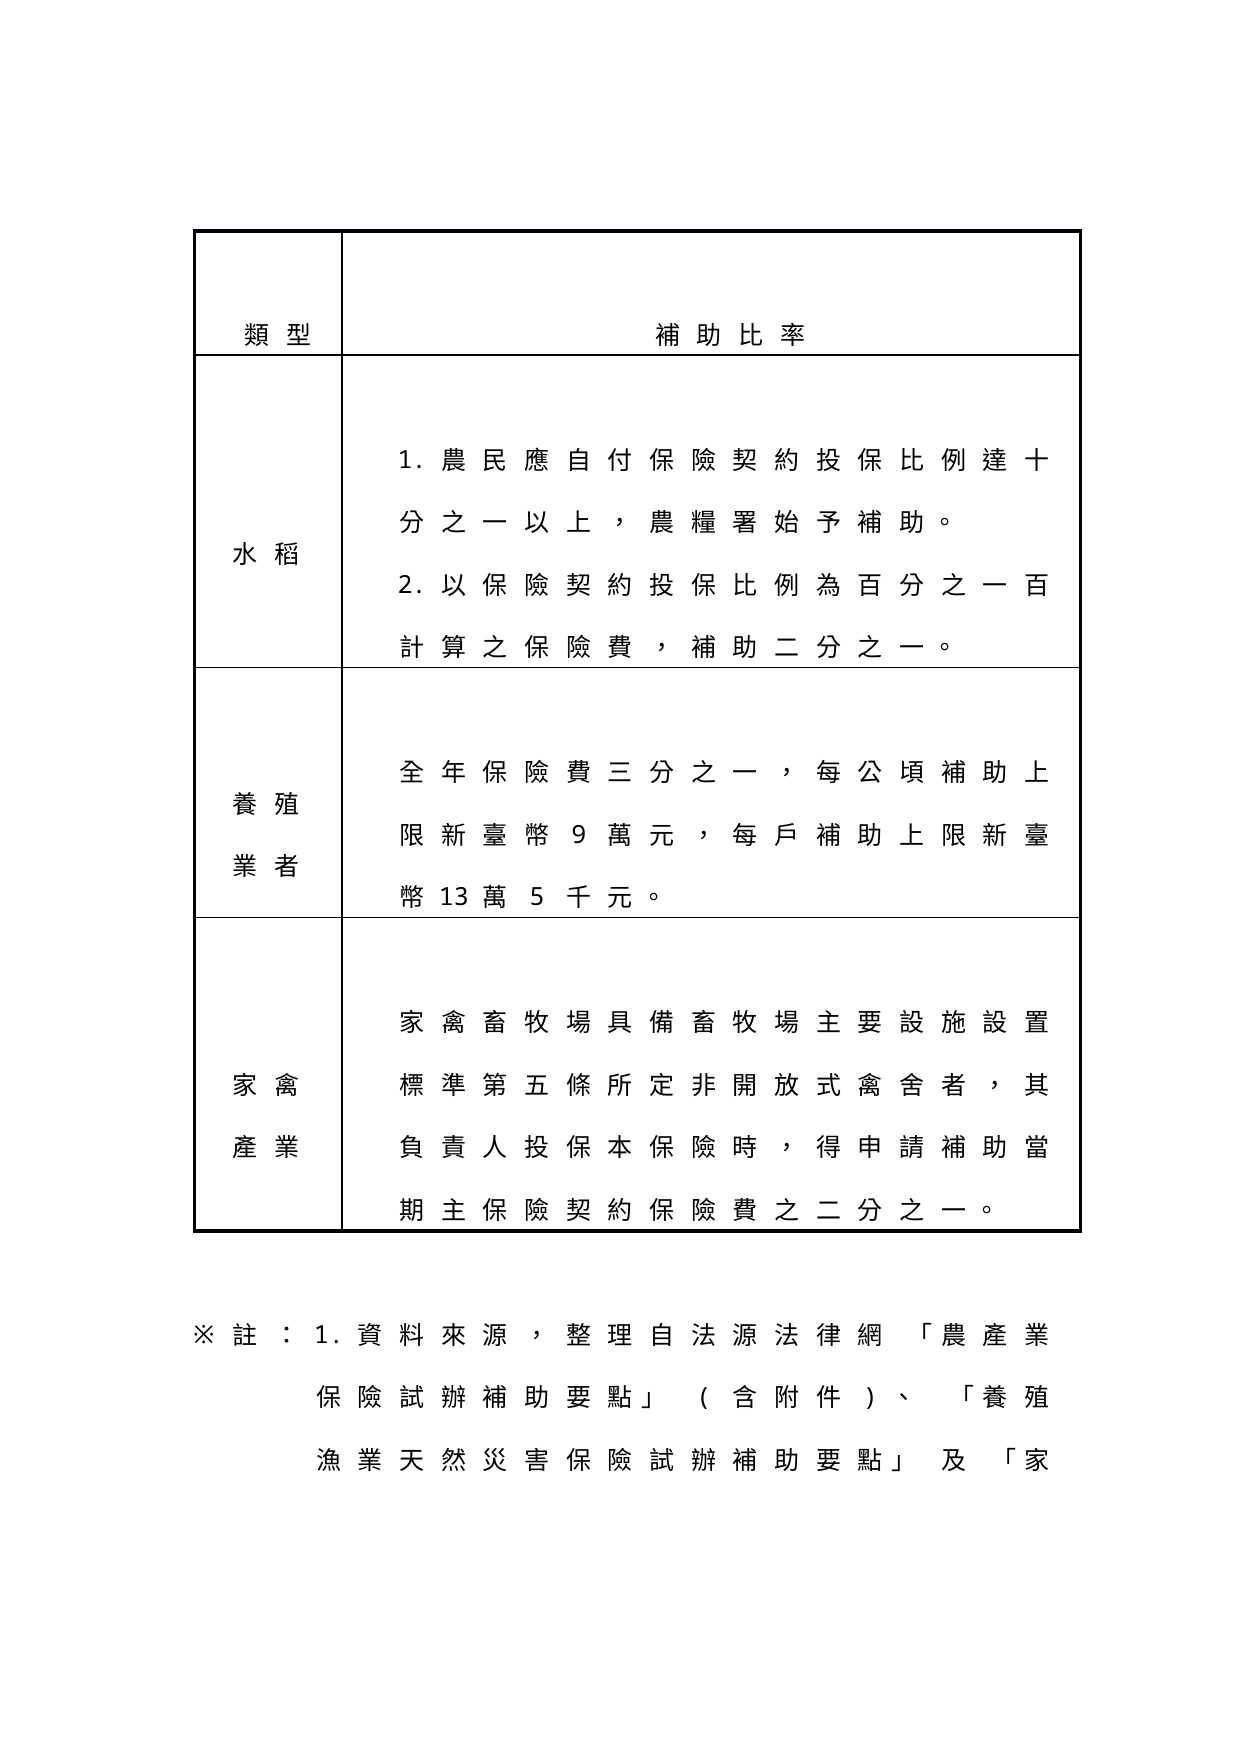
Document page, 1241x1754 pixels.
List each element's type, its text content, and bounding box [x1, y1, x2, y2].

table_cell 家禽畜牧場具備畜牧場主要設施設置標準第五條所定非開放式禽舍者，其負責人投保本保險時，得申請補助當期主保險契約保險費之二分之一。 [343, 918, 1079, 1229]
table_cell 全年保險費三分之一，每公頃補助上限新臺幣9萬元，每戶補助上限新臺幣13萬5千元。 [343, 668, 1079, 917]
table_cell 養殖業者 [196, 668, 341, 917]
table_cell 家禽產業 [196, 918, 341, 1229]
text ※註：1.資料來源，整理自法源法律網「農產業保險試辦補助要點」(含附件)、「養殖漁業天然災害保險試辦補助要點」及「家 [183, 1292, 1058, 1479]
table_header 補助比率 [343, 233, 1079, 354]
table_header 類型 [196, 233, 341, 354]
table_cell 1.農民應自付保險契約投保比例達十分之一以上，農糧署始予補助。 2.以保險契約投保比例為百分之一百計算之保險費，補助二分之一。 [343, 356, 1079, 667]
table_cell 水稻 [196, 356, 341, 667]
